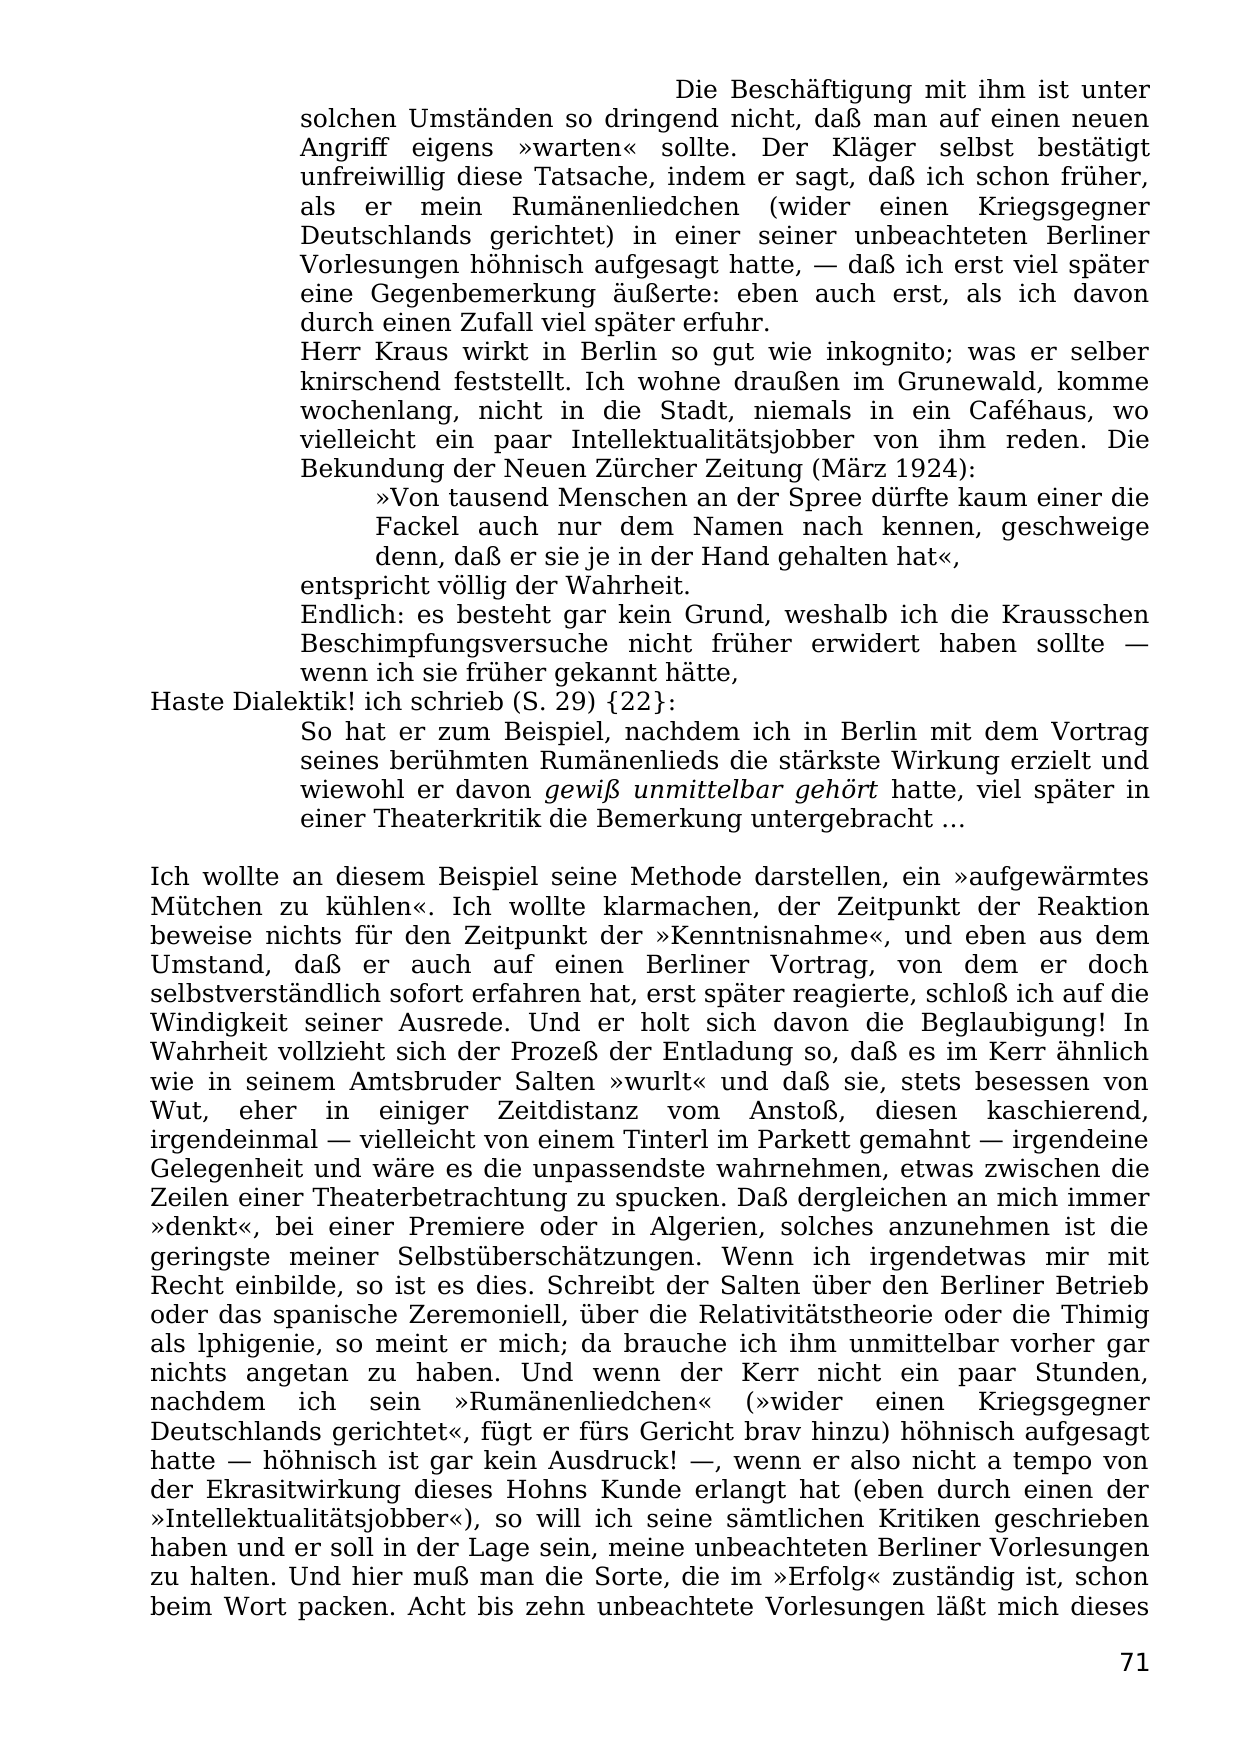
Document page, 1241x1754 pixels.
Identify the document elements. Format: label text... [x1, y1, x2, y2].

text Herr Kraus wirkt in Berlin so gut wie inkognito; was er selber knirschend feststellt. Ich wohne draußen im Grunewald, komme wochenlang, nicht in die Stadt, niemals in ein Caféhaus, wo vielleicht ein paar Intellektualitätsjobber von ihm reden. Die Bekundung der Neuen Zürcher Zeitung (März 1924): [300, 337, 1151, 483]
text »Von tausend Menschen an der Spree dürfte kaum einer die Fackel auch nur dem Namen nach kennen, geschweige denn, daß er sie je in der Hand gehalten hat«, [375, 483, 1151, 571]
text Haste Dialektik! ich schrieb (S. 29) {22}: [150, 687, 1151, 717]
text Ich wollte an diesem Beispiel seine Methode darstellen, ein »aufgewärmtes Mütchen zu kühlen«. Ich wollte klarmachen, der Zeitpunkt der Reaktion beweise nichts für den Zeitpunkt der »Kenntnisnahme«, und eben aus dem Umstand, daß er auch auf einen Berliner Vortrag, von dem er doch selbstverständlich sofort erfahren hat, erst später reagierte, schloß ich auf die Windigkeit seiner Ausrede. Und er holt sich davon die Beglaubigung! In Wahrheit vollzieht sich der Prozeß der Entladung so, daß es im Kerr ähnlich wie in seinem Amtsbruder Salten »wurlt« und daß sie, stets besessen von Wut, eher in einiger Zeitdistanz vom Anstoß, diesen kaschierend, irgendeinmal — vielleicht von einem Tinterl im Parkett gemahnt — irgendeine Gelegenheit und wäre es die unpassendste wahrnehmen, etwas zwischen die Zeilen einer Theaterbetrachtung zu spucken. Daß dergleichen an mich immer »denkt«, bei einer Premiere oder in Algerien, solches anzunehmen ist die geringste meiner Selbstüberschätzungen. Wenn ich irgendetwas mir mit Recht einbilde, so ist es dies. Schreibt der Salten über den Berliner Betrieb oder das spanische Zeremoniell, über die Relativitätstheorie oder die Thimig als lphigenie, so meint er mich; da brauche ich ihm unmittelbar vorher gar nichts angetan zu haben. Und wenn der Kerr nicht ein paar Stunden, nachdem ich sein »Rumänenliedchen« (»wider einen Kriegsgegner Deutschlands gerichtet«, fügt er fürs Gericht brav hinzu) höhnisch aufgesagt hatte — höhnisch ist gar kein Ausdruck! —, wenn er also nicht a tempo von der Ekrasitwirkung dieses Hohns Kunde erlangt hat (eben durch einen der »Intellektualitätsjobber«), so will ich seine sämtlichen Kritiken geschrieben haben und er soll in der Lage sein, meine unbeachteten Berliner Vorlesungen zu halten. Und hier muß man die Sorte, die im »Erfolg« zuständig ist, schon beim Wort packen. Acht bis zehn unbeachtete Vorlesungen läßt mich dieses [150, 862, 1151, 1621]
text So hat er zum Beispiel, nachdem ich in Berlin mit dem Vortrag seines berühmten Rumänenlieds die stärkste Wirkung erzielt und wiewohl er davon gewiß unmittelbar gehört hatte, viel später in einer Theaterkritik die Bemerkung untergebracht … [300, 717, 1151, 833]
text entspricht völlig der Wahrheit. [300, 571, 1151, 600]
text Endlich: es besteht gar kein Grund, weshalb ich die Krausschen Beschimpfungsversuche nicht früher erwidert haben sollte — wenn ich sie früher gekannt hätte, [300, 600, 1151, 687]
text Die Beschäftigung mit ihm ist unter solchen Umständen so dringend nicht, daß man auf einen neuen Angriff eigens »warten« sollte. Der Kläger selbst bestätigt unfreiwillig diese Tatsache, indem er sagt, daß ich schon früher, als er mein Rumänenliedchen (wider einen Kriegsgegner Deutschlands gerichtet) in einer seiner unbeachteten Berliner Vorlesungen höhnisch aufgesagt hatte, — daß ich erst viel später eine Gegenbemerkung äußerte: eben auch erst, als ich davon durch einen Zufall viel später erfuhr. [300, 75, 1151, 337]
